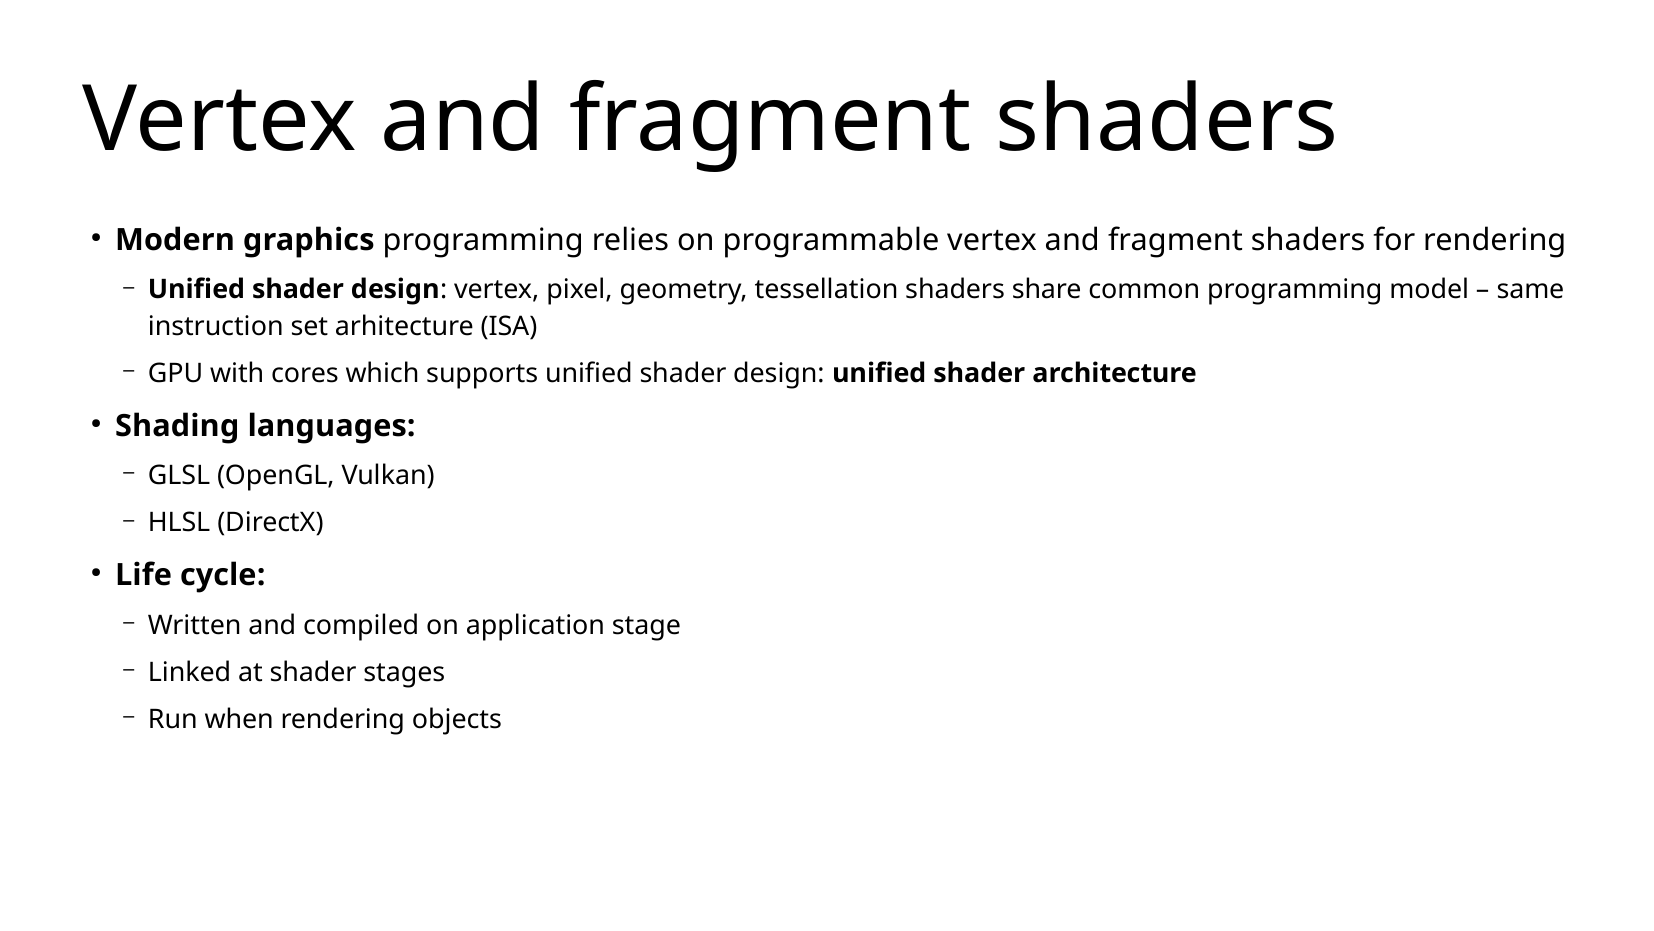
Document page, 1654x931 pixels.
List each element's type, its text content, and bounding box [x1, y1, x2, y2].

title Vertex and fragment shaders [82, 37, 1571, 193]
list Modern graphics programming relies on programmable vertex and fragment shaders for rendering Unified shader design: vertex, pixel, geometry, tessellation shaders share common programming model – same instruction set arhitecture (ISA) GPU with cores which supports unified shader design: unified shader architecture Shading languages: GLSL (OpenGL, Vulkan) HLSL (DirectX) Life cycle: Written and compiled on application stage Linked at shader stages Run when rendering objects [82, 217, 1571, 758]
